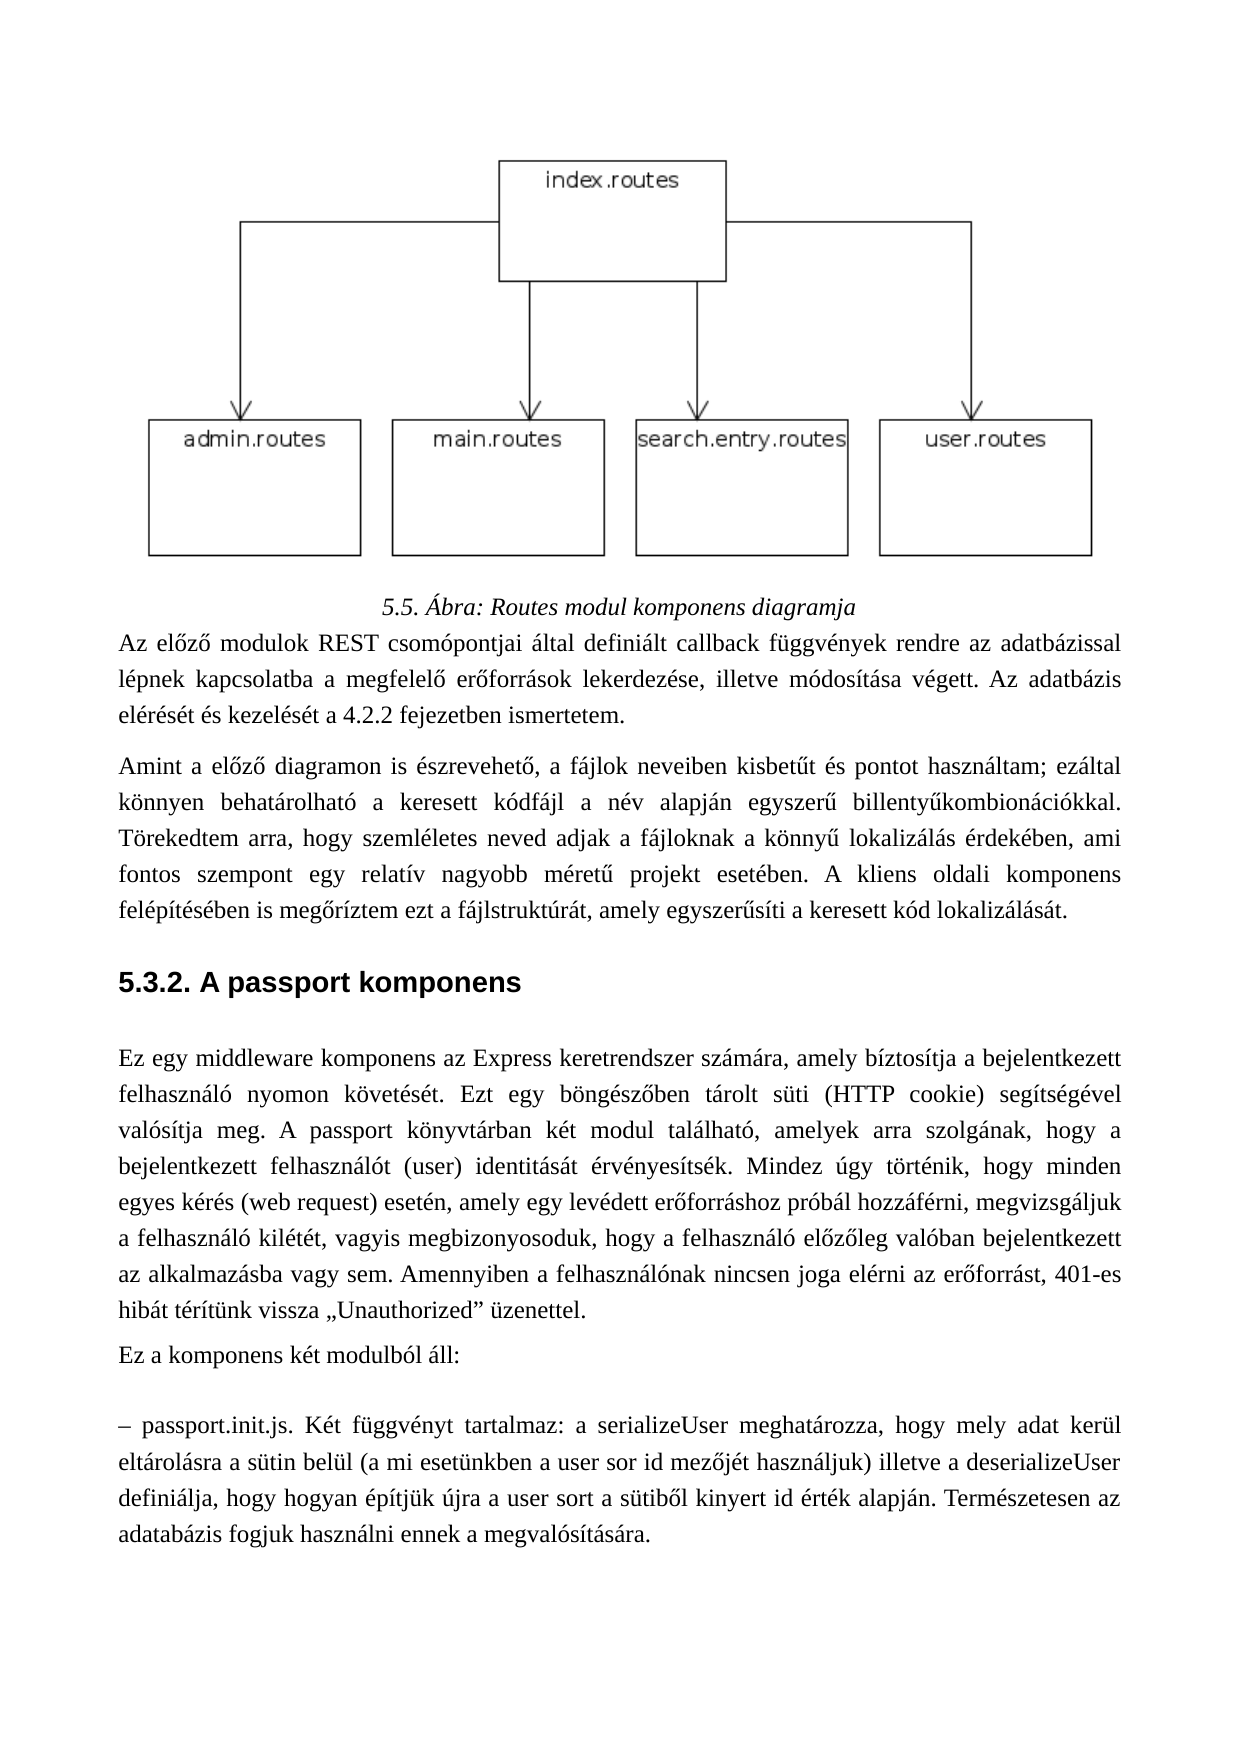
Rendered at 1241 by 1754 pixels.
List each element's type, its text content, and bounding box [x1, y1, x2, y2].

text Amint a előző diagramon is észrevehető, a fájlok neveiben kisbetűt és pontot használtam; ezáltal könnyen behatárolható a keresett kódfájl a név alapján egyszerű billentyűkombionációkkal. Törekedtem arra, hogy szemléletes neved adjak a fájloknak a könnyű lokalizálás érdekében, ami fontos szempont egy relatív nagyobb méretű projekt esetében. A kliens oldali komponens felépítésében is megőríztem ezt a fájlstruktúrát, amely egyszerűsíti a keresett kód lokalizálását. [118, 746, 1122, 926]
text [118, 118, 1122, 130]
text 5.5. Ábra: Routes modul komponens diagramja [118, 587, 1122, 623]
text – passport.init.js. Két függvényt tartalmaz: a serializeUser meghatározza, hogy mely adat kerül eltárolásra a sütin belül (a mi esetünkben a user sor id mezőjét használjuk) illetve a deserializeUser definiálja, hogy hogyan építjük újra a user sort a sütiből kinyert id érték alapján. Természetesen az adatabázis fogjuk használni ennek a megvalósítására. [118, 1405, 1122, 1549]
text Az előző modulok REST csomópontjai által definiált callback függvények rendre az adatbázissal lépnek kapcsolatba a megfelelő erőforrások lekerdezése, illetve módosítása végett. Az adatbázis elérését és kezelését a 4.2.2 fejezetben ismertetem. [118, 623, 1122, 731]
text Ez egy middleware komponens az Express keretrendszer számára, amely bíztosítja a bejelentkezett felhasználó nyomon követését. Ezt egy böngészőben tárolt süti (HTTP cookie) segítségével valósítja meg. A passport könyvtárban két modul található, amelyek arra szolgának, hogy a bejelentkezett felhasználót (user) identitását érvényesítsék. Mindez úgy történik, hogy minden egyes kérés (web request) esetén, amely egy levédett erőforráshoz próbál hozzáférni, megvizsgáljuk a felhasználó kilétét, vagyis megbizonyosoduk, hogy a felhasználó előzőleg valóban bejelentkezett az alkalmazásba vagy sem. Amennyiben a felhasználónak nincsen joga elérni az erőforrást, 401-es hibát térítünk vissza „Unauthorized” üzenettel. [118, 1037, 1122, 1326]
title Ez a komponens két modulból áll: [118, 1341, 1122, 1369]
subtitle A passport komponens [118, 964, 1122, 1000]
picture [118, 130, 1123, 587]
